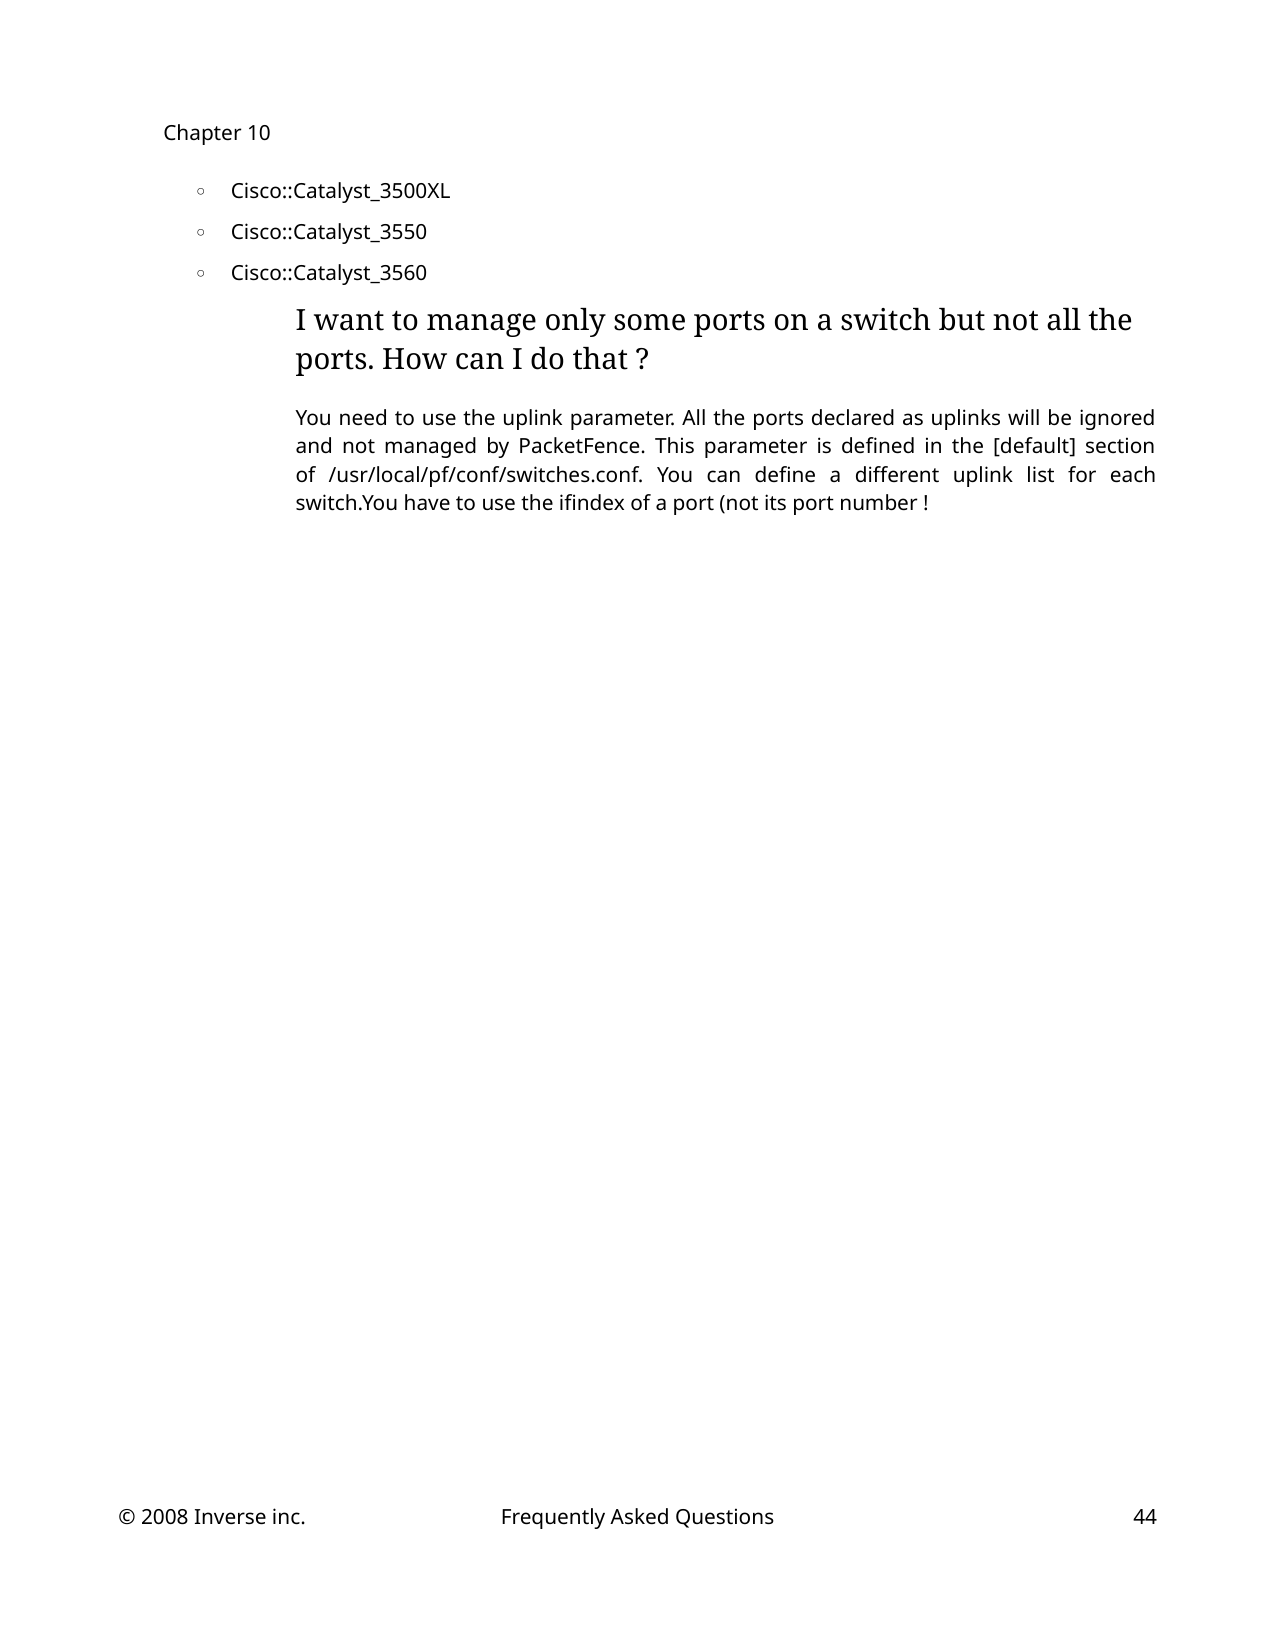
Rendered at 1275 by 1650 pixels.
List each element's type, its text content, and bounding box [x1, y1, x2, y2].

text You need to use the uplink parameter. All the ports declared as uplinks will be ignored and not managed by PacketFence. This parameter is defined in the [default] section of /usr/local/pf/conf/switches.conf. You can define a different uplink list for each switch.You have to use the ifindex of a port (not its port number ! [295, 403, 1157, 517]
list Cisco::Catalyst_3550 [193, 217, 1157, 245]
list Cisco::Catalyst_3560 [193, 258, 1157, 286]
subtitle I want to manage only some ports on a switch but not all the ports. How can I do that ? [295, 299, 1157, 378]
list Cisco::Catalyst_3500XL [193, 176, 1157, 204]
